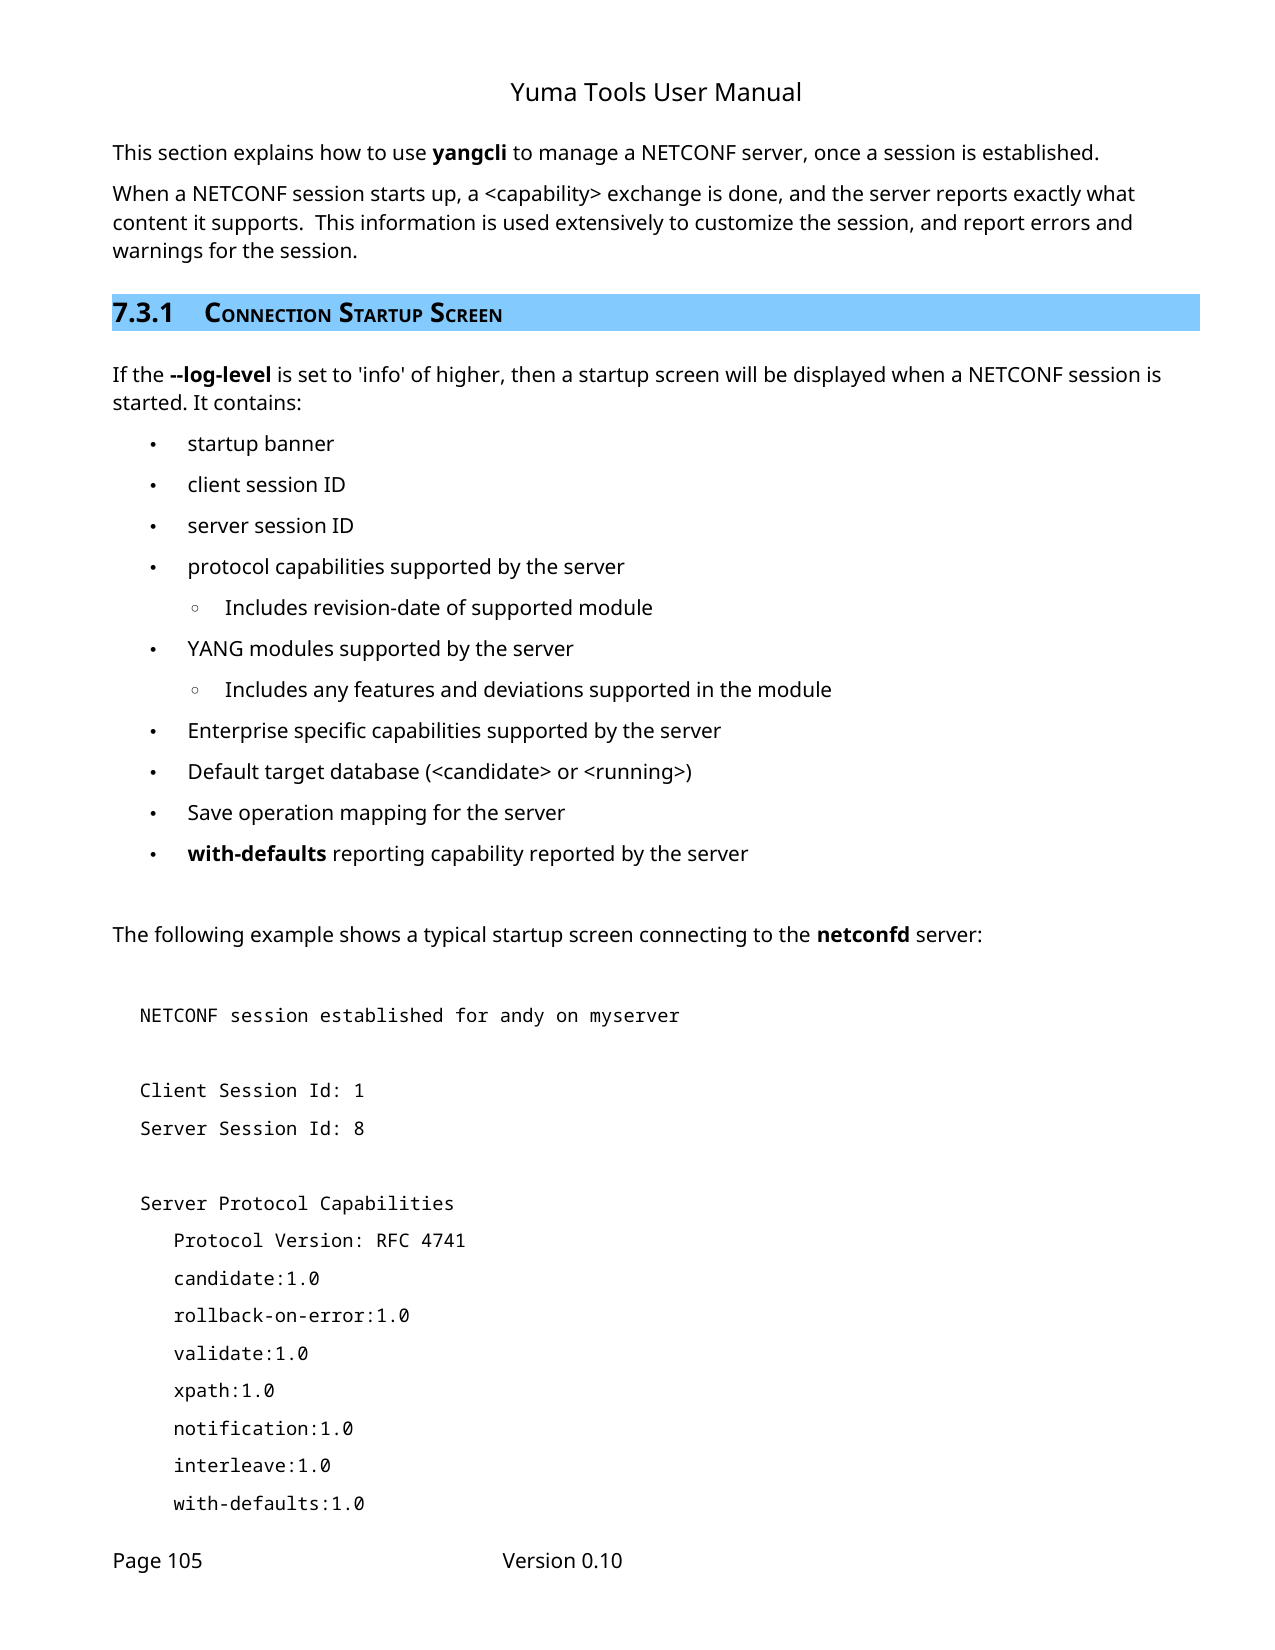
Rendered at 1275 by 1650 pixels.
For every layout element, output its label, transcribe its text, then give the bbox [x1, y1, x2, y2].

text rollback-on-error:1.0 [139, 1302, 1200, 1328]
list client session ID [150, 470, 1200, 499]
text Client Session Id: 1 [139, 1077, 1200, 1103]
list protocol capabilities supported by the server [150, 552, 1200, 581]
text Protocol Version: RFC 4741 [139, 1227, 1200, 1253]
text The following example shows a typical startup screen connecting to the netconfd server: [112, 921, 1200, 949]
list Enterprise specific capabilities supported by the server [150, 716, 1200, 744]
text When a NETCONF session starts up, a <capability> exchange is done, and the server reports exactly what content it supports. This information is used extensively to customize the session, and report errors and warnings for the session. [112, 179, 1200, 265]
text If the --log-level is set to 'info' of higher, then a startup screen will be displayed when a NETCONF session is started. It contains: [112, 360, 1200, 417]
list server session ID [150, 511, 1200, 540]
text candidate:1.0 [139, 1265, 1200, 1291]
text interleave:1.0 [139, 1452, 1200, 1478]
list YANG modules supported by the server [150, 634, 1200, 662]
list Includes revision-date of supported module [187, 593, 1200, 622]
text NETCONF session established for andy on myserver [139, 1002, 1200, 1028]
subtitle Connection Startup Screen [112, 294, 1200, 331]
list Includes any features and deviations supported in the module [187, 675, 1200, 703]
text notification:1.0 [139, 1415, 1200, 1441]
text Server Protocol Capabilities [139, 1190, 1200, 1216]
text with-defaults:1.0 [139, 1490, 1200, 1516]
text xpath:1.0 [139, 1377, 1200, 1403]
list startup banner [150, 429, 1200, 458]
list Save operation mapping for the server [150, 798, 1200, 826]
text This section explains how to use yangcli to manage a NETCONF server, once a session is established. [112, 138, 1200, 167]
list with-defaults reporting capability reported by the server [150, 839, 1200, 867]
list Default target database (<candidate> or <running>) [150, 757, 1200, 785]
text Server Session Id: 8 [139, 1115, 1200, 1141]
text validate:1.0 [139, 1340, 1200, 1366]
